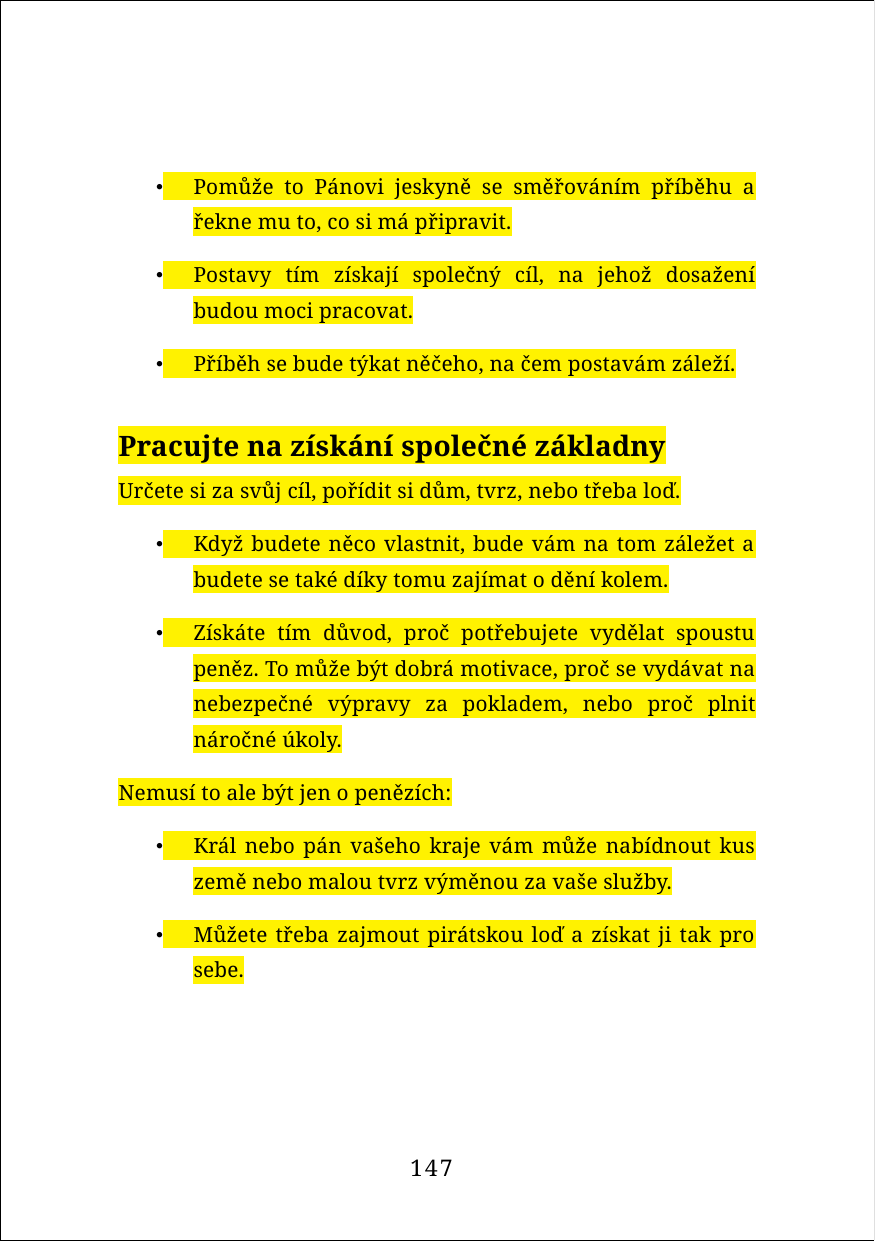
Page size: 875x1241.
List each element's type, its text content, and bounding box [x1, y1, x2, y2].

subtitle Pracujte na získání společné základny [118, 426, 756, 464]
list Král nebo pán vašeho kraje vám může nabídnout kus země nebo malou tvrz výměnou za vaše služby. [156, 831, 756, 895]
list Můžete třeba zajmout pirátskou loď a získat ji tak pro sebe. [156, 920, 756, 984]
list Pomůže to Pánovi jeskyně se směřováním příběhu a řekne mu to, co si má připravit. [156, 172, 756, 236]
text Určete si za svůj cíl, pořídit si dům, tvrz, nebo třeba loď. [118, 476, 756, 505]
list Získáte tím důvod, proč potřebujete vydělat spoustu peněz. To může být dobrá motivace, proč se vydávat na nebezpečné výpravy za pokladem, nebo proč plnit náročné úkoly. [156, 618, 756, 753]
list Postavy tím získají společný cíl, na jehož dosažení budou moci pracovat. [156, 261, 756, 324]
list Když budete něco vlastnit, bude vám na tom záležet a budete se také díky tomu zajímat o dění kolem. [156, 529, 756, 593]
text Nemusí to ale být jen o penězích: [118, 778, 756, 806]
list Příběh se bude týkat něčeho, na čem postavám záleží. [156, 349, 756, 378]
